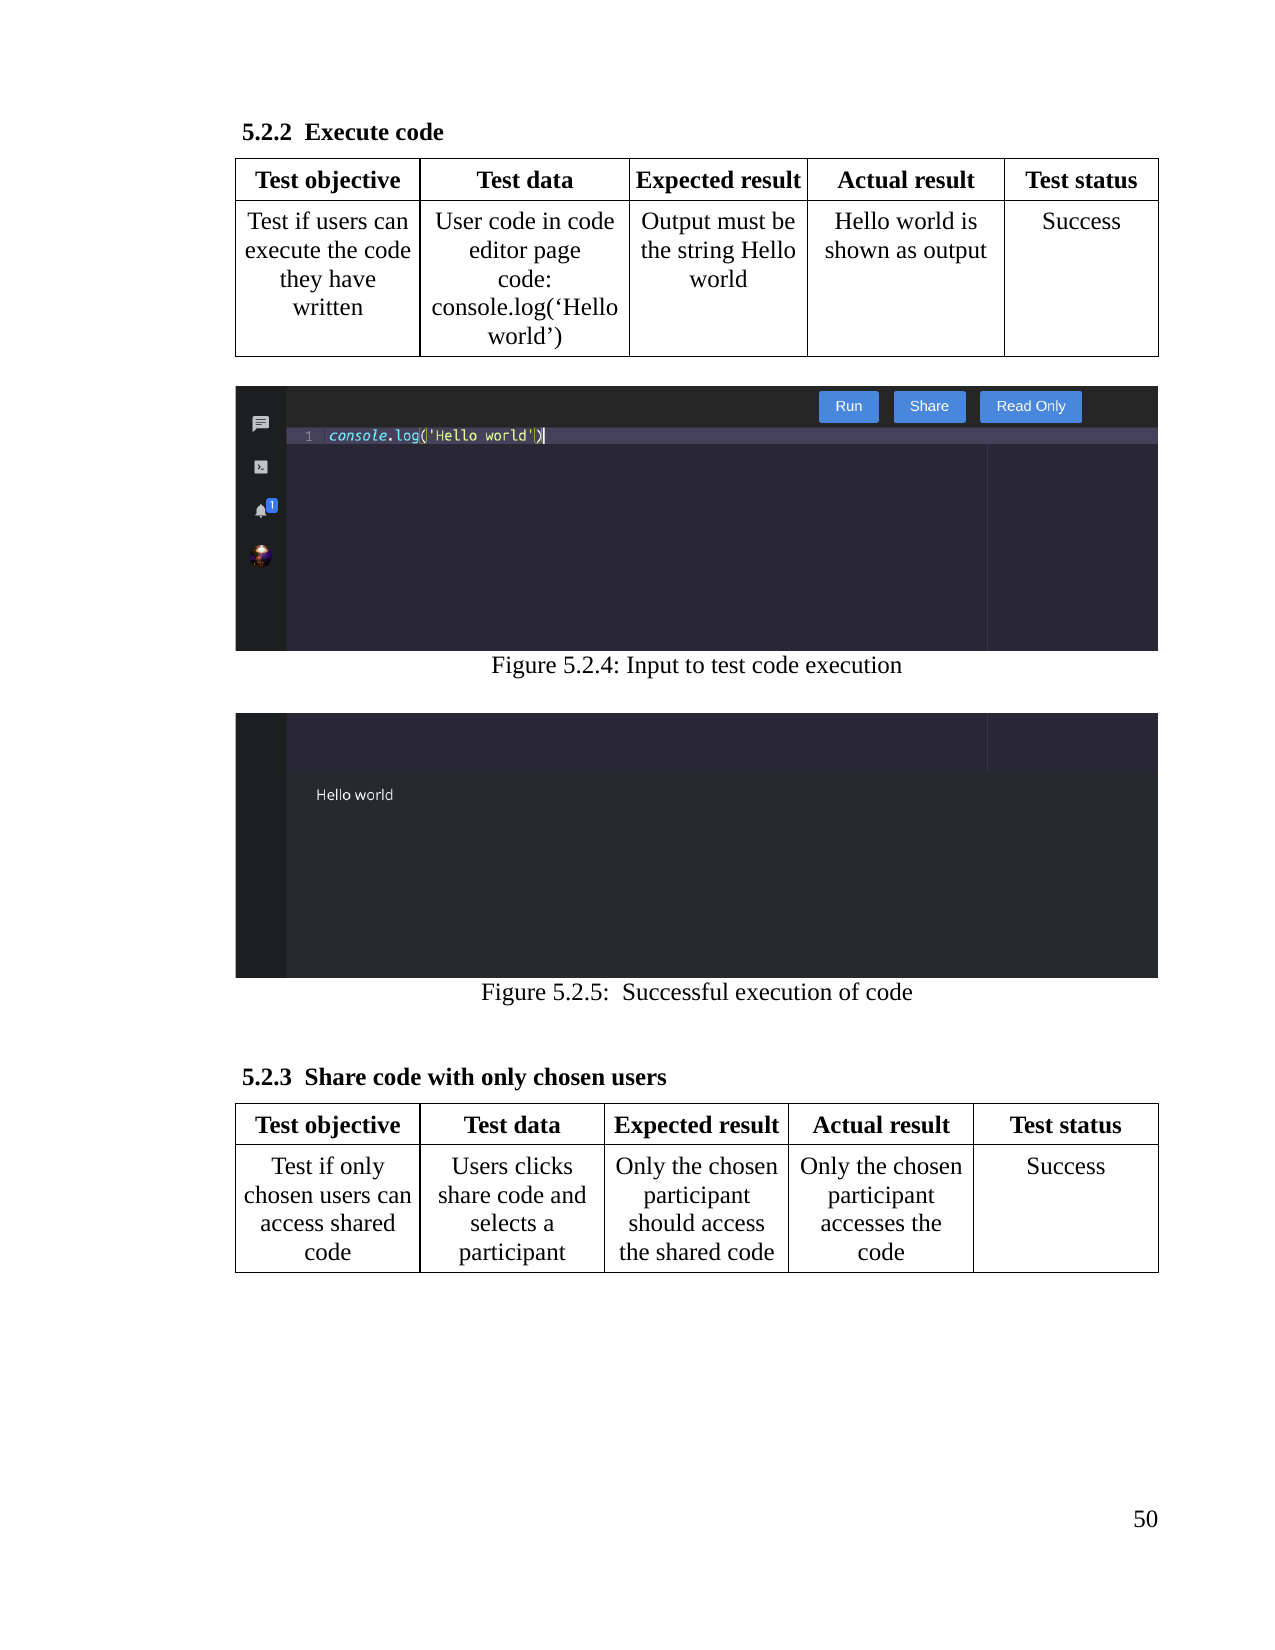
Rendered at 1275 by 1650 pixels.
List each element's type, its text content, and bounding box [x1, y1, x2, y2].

table_cell Only the chosen participant should access the shared code [605, 1145, 788, 1272]
table_cell Users clicks share code and selects a participant [421, 1145, 604, 1272]
table_cell Test if only chosen users can access shared code [236, 1145, 419, 1272]
table_header Expected result [605, 1104, 788, 1144]
table_header Test objective [236, 159, 419, 199]
table_header Expected result [630, 159, 807, 199]
table_header Test data [421, 1104, 604, 1144]
text Figure 5.2.4: Input to test code execution [236, 651, 1158, 679]
subtitle Execute code [236, 117, 1158, 146]
table_header Actual result [789, 1104, 973, 1144]
picture [235, 386, 1158, 651]
table_header Test data [421, 159, 629, 199]
table_header Test status [974, 1104, 1158, 1144]
table_cell Success [1005, 201, 1158, 356]
subtitle Share code with only chosen users [236, 1062, 1158, 1091]
table_cell Success [974, 1145, 1158, 1272]
table_header Test objective [236, 1104, 419, 1144]
table_cell Output must be the string Hello world [630, 201, 807, 356]
table_cell Test if users can execute the code they have written [236, 201, 419, 356]
table_header Actual result [808, 159, 1004, 199]
table_cell Only the chosen participant accesses the code [789, 1145, 973, 1272]
table_header Test status [1005, 159, 1158, 199]
text Figure 5.2.5: Successful execution of code [236, 978, 1158, 1006]
table_cell User code in code editor page code: console.log(‘Hello world’) [421, 201, 629, 356]
table_cell Hello world is shown as output [808, 201, 1004, 356]
picture [235, 713, 1158, 978]
